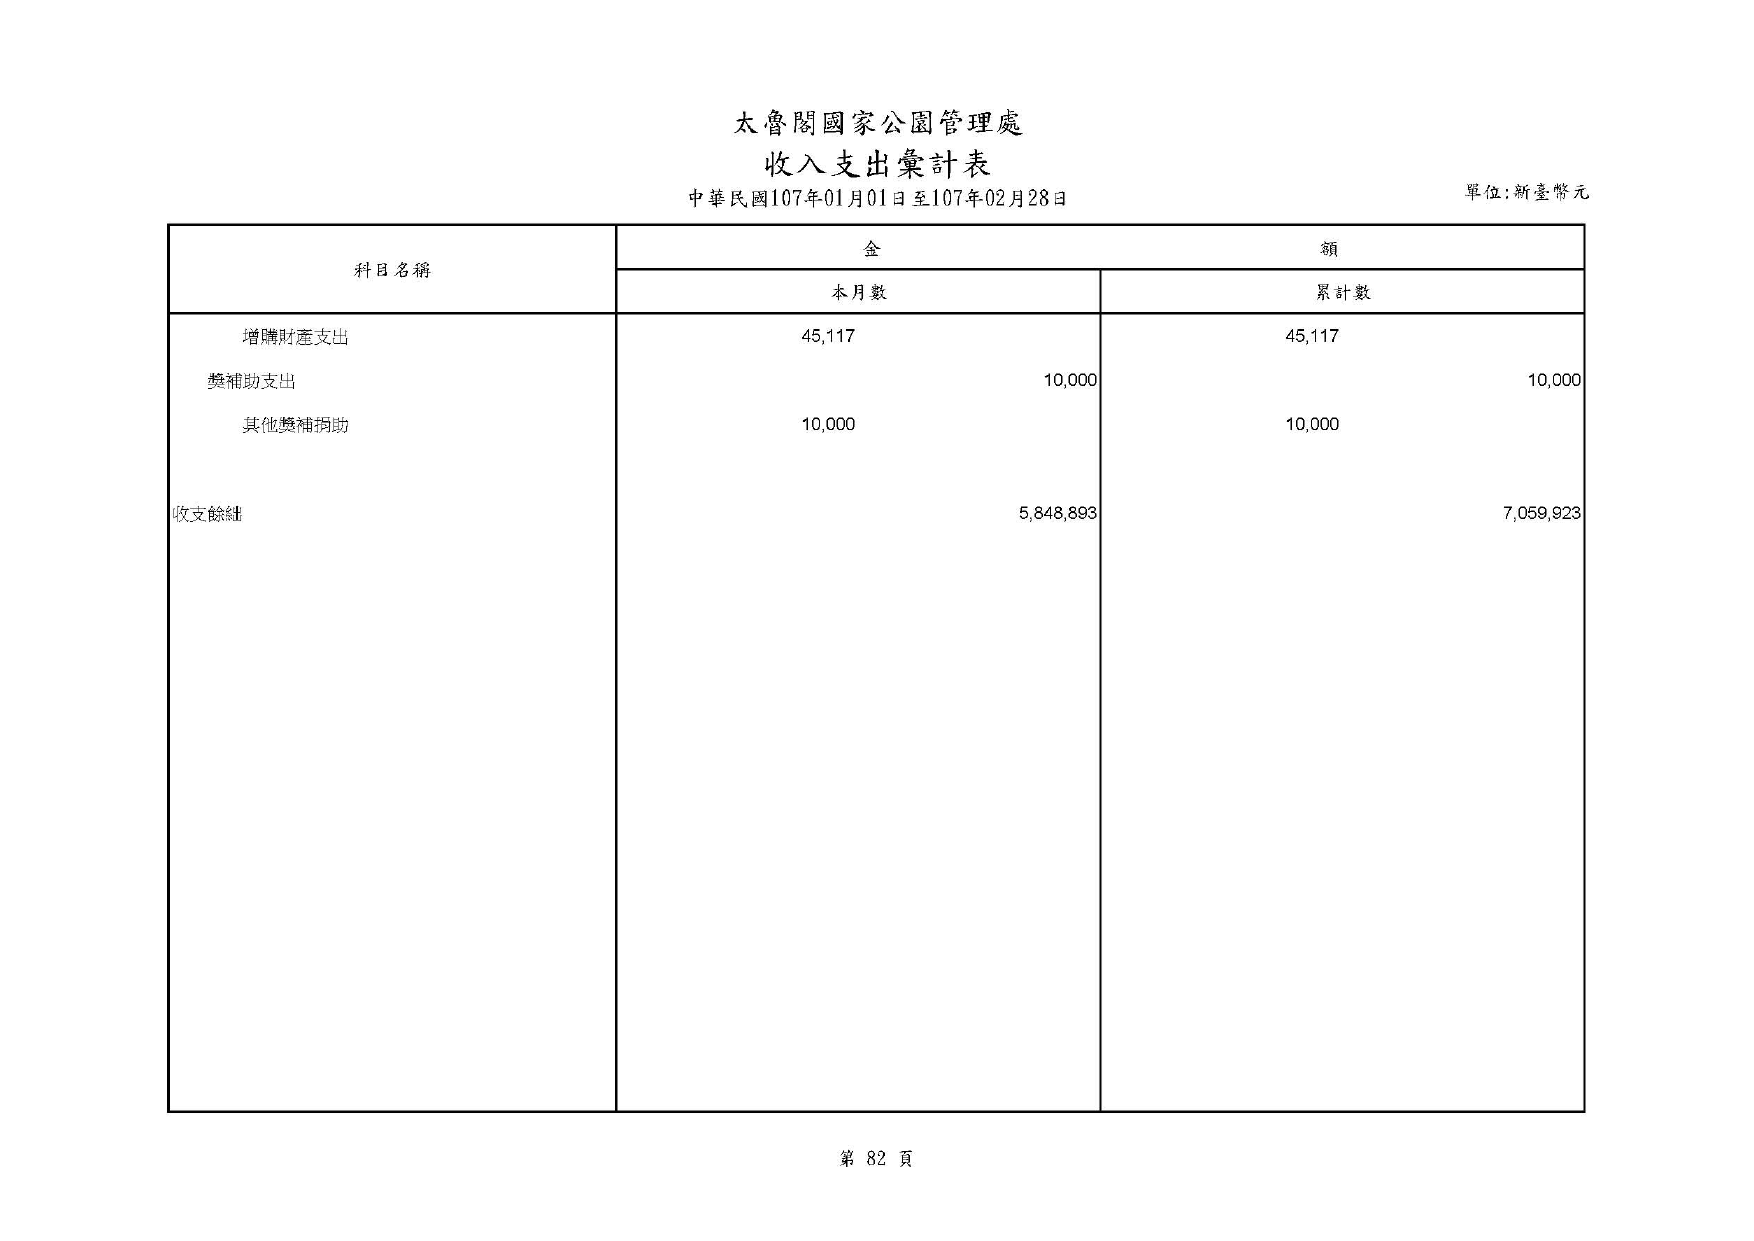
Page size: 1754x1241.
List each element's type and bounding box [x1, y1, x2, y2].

picture [59, 59, 1695, 1216]
